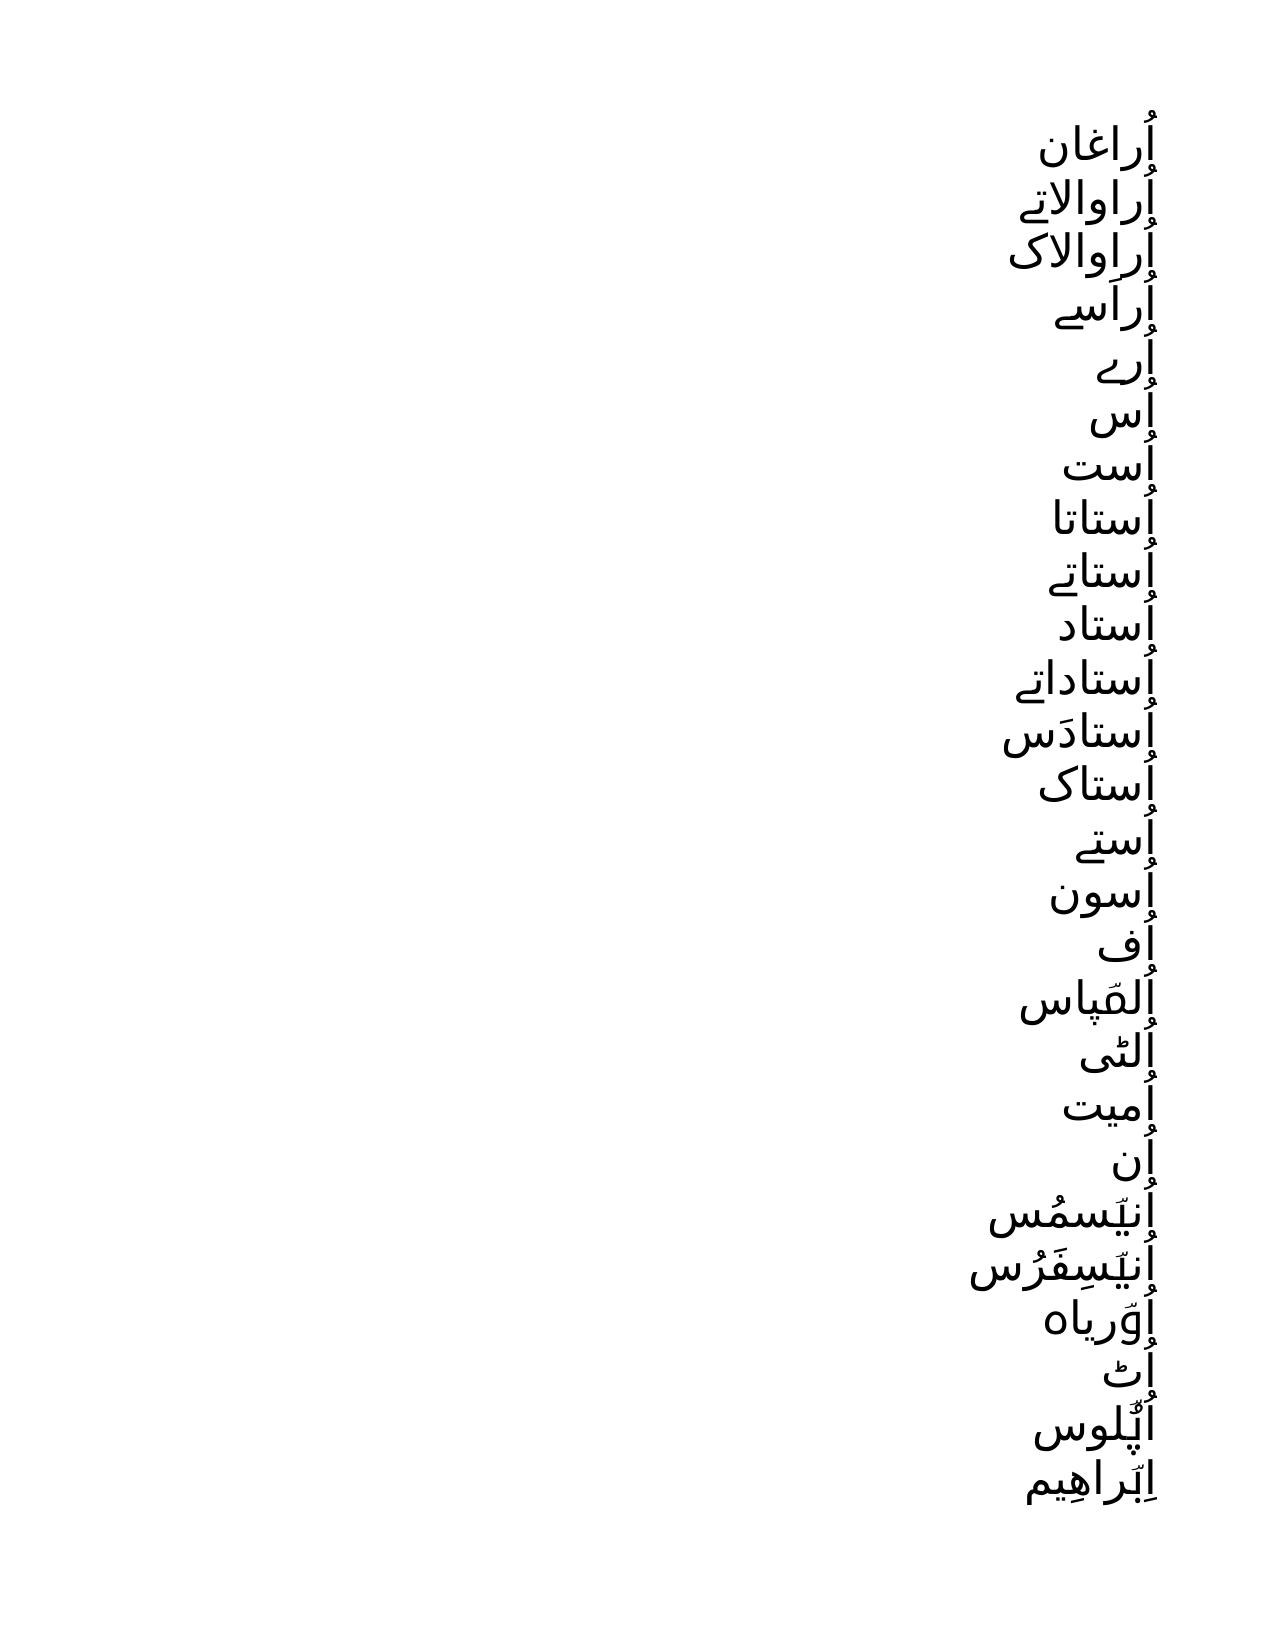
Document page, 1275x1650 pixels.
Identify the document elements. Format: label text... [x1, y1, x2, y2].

text اُس [118, 385, 1157, 438]
text اُراَسے [118, 278, 1157, 331]
text اُوؔریاہ [118, 1291, 1157, 1345]
text اُسون [118, 865, 1157, 918]
text اُنیؔسمُس [118, 1185, 1157, 1238]
text اُستاتے [118, 545, 1157, 598]
text اُراوالاک [118, 225, 1157, 278]
text اُست [118, 438, 1157, 491]
text اُن [118, 1131, 1157, 1185]
text اُستاک [118, 758, 1157, 811]
text اُستے [118, 811, 1157, 865]
text اُٹ [118, 1345, 1157, 1398]
text اُلٹی [118, 1025, 1157, 1078]
text اُرے [118, 331, 1157, 385]
text اُستادَس [118, 705, 1157, 758]
text اُف [118, 918, 1157, 971]
text اُستاد [118, 598, 1157, 651]
text اِبؔراھِیم [118, 1451, 1157, 1505]
text اُنیؔسِفَرُس [118, 1238, 1157, 1291]
text اُلمؔپاس [118, 971, 1157, 1025]
text اُپُؔلوس [118, 1398, 1157, 1451]
text اُستاتا [118, 491, 1157, 545]
text اُمیت [118, 1078, 1157, 1131]
text اُراوالاتے [118, 171, 1157, 225]
text اُراغان [118, 118, 1157, 171]
text اُستاداتے [118, 651, 1157, 705]
